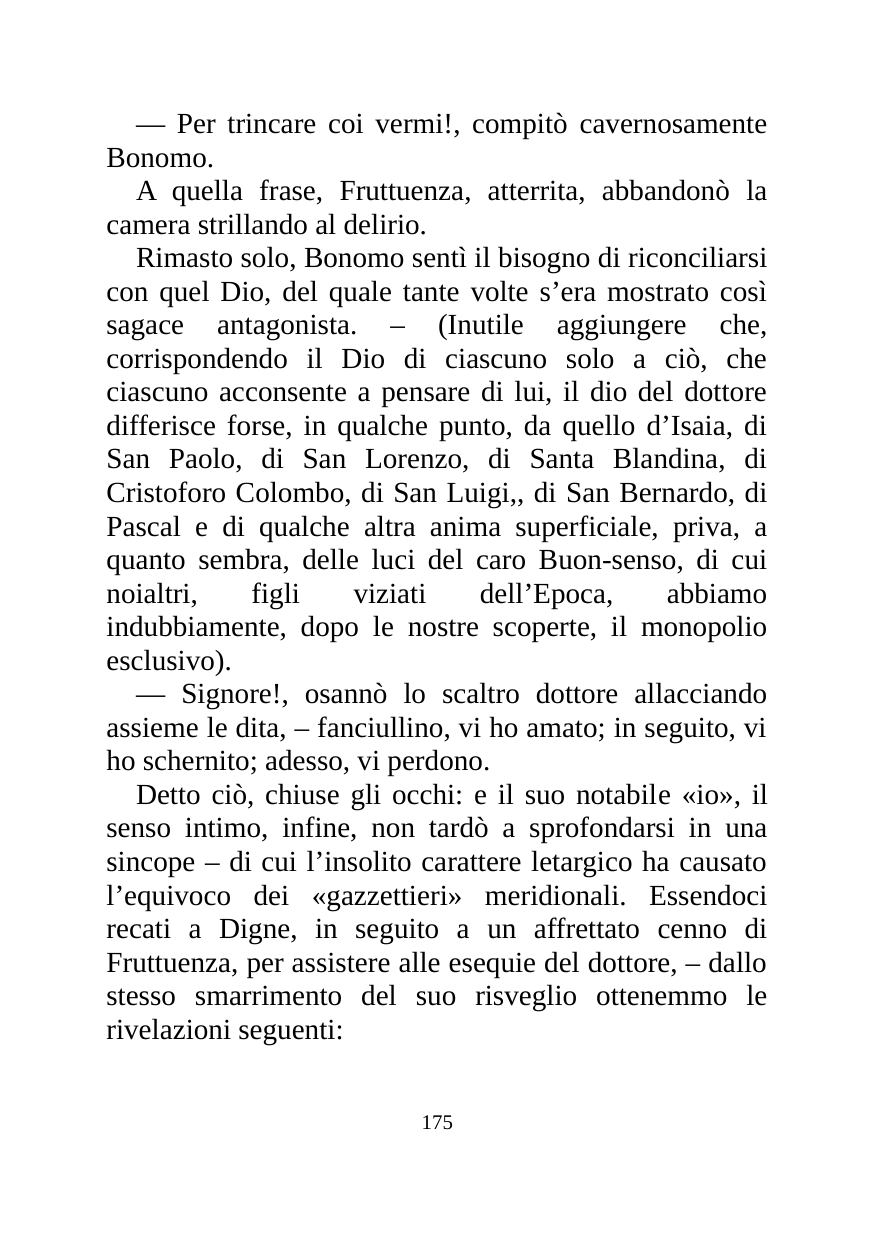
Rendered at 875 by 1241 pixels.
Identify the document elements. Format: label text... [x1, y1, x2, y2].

text A quella frase, Fruttuenza, atterrita, abbandonò la camera strillando al delirio. [106, 173, 768, 240]
text — Signore!, osannò lo scaltro dottore allacciando assieme le dita, – fanciullino, vi ho amato; in seguito, vi ho schernito; adesso, vi perdono. [106, 676, 768, 777]
text — Per trincare coi vermi!, compitò cavernosamente Bonomo. [106, 106, 768, 173]
text Detto ciò, chiuse gli occhi: e il suo notabile «io», il senso intimo, infine, non tardò a sprofondarsi in una sincope – di cui l’insolito carattere letargico ha causato l’equivoco dei «gazzettieri» meridionali. Essendoci recati a Digne, in seguito a un affrettato cenno di Fruttuenza, per assistere alle esequie del dottore, – dallo stesso smarrimento del suo risveglio ottenemmo le rivelazioni seguenti: [106, 777, 768, 1045]
text Rimasto solo, Bonomo sentì il bisogno di riconciliarsi con quel Dio, del quale tante volte s’era mostrato così sagace antagonista. – (Inutile aggiungere che, corrispondendo il Dio di ciascuno solo a ciò, che ciascuno acconsente a pensare di lui, il dio del dottore differisce forse, in qualche punto, da quello d’Isaia, di San Paolo, di San Lorenzo, di Santa Blandina, di Cristoforo Colombo, di San Luigi,, di San Bernardo, di Pascal e di qualche altra anima superficiale, priva, a quanto sembra, delle luci del caro Buon-senso, di cui noialtri, figli viziati dell’Epoca, abbiamo indubbiamente, dopo le nostre scoperte, il monopolio esclusivo). [106, 240, 768, 676]
